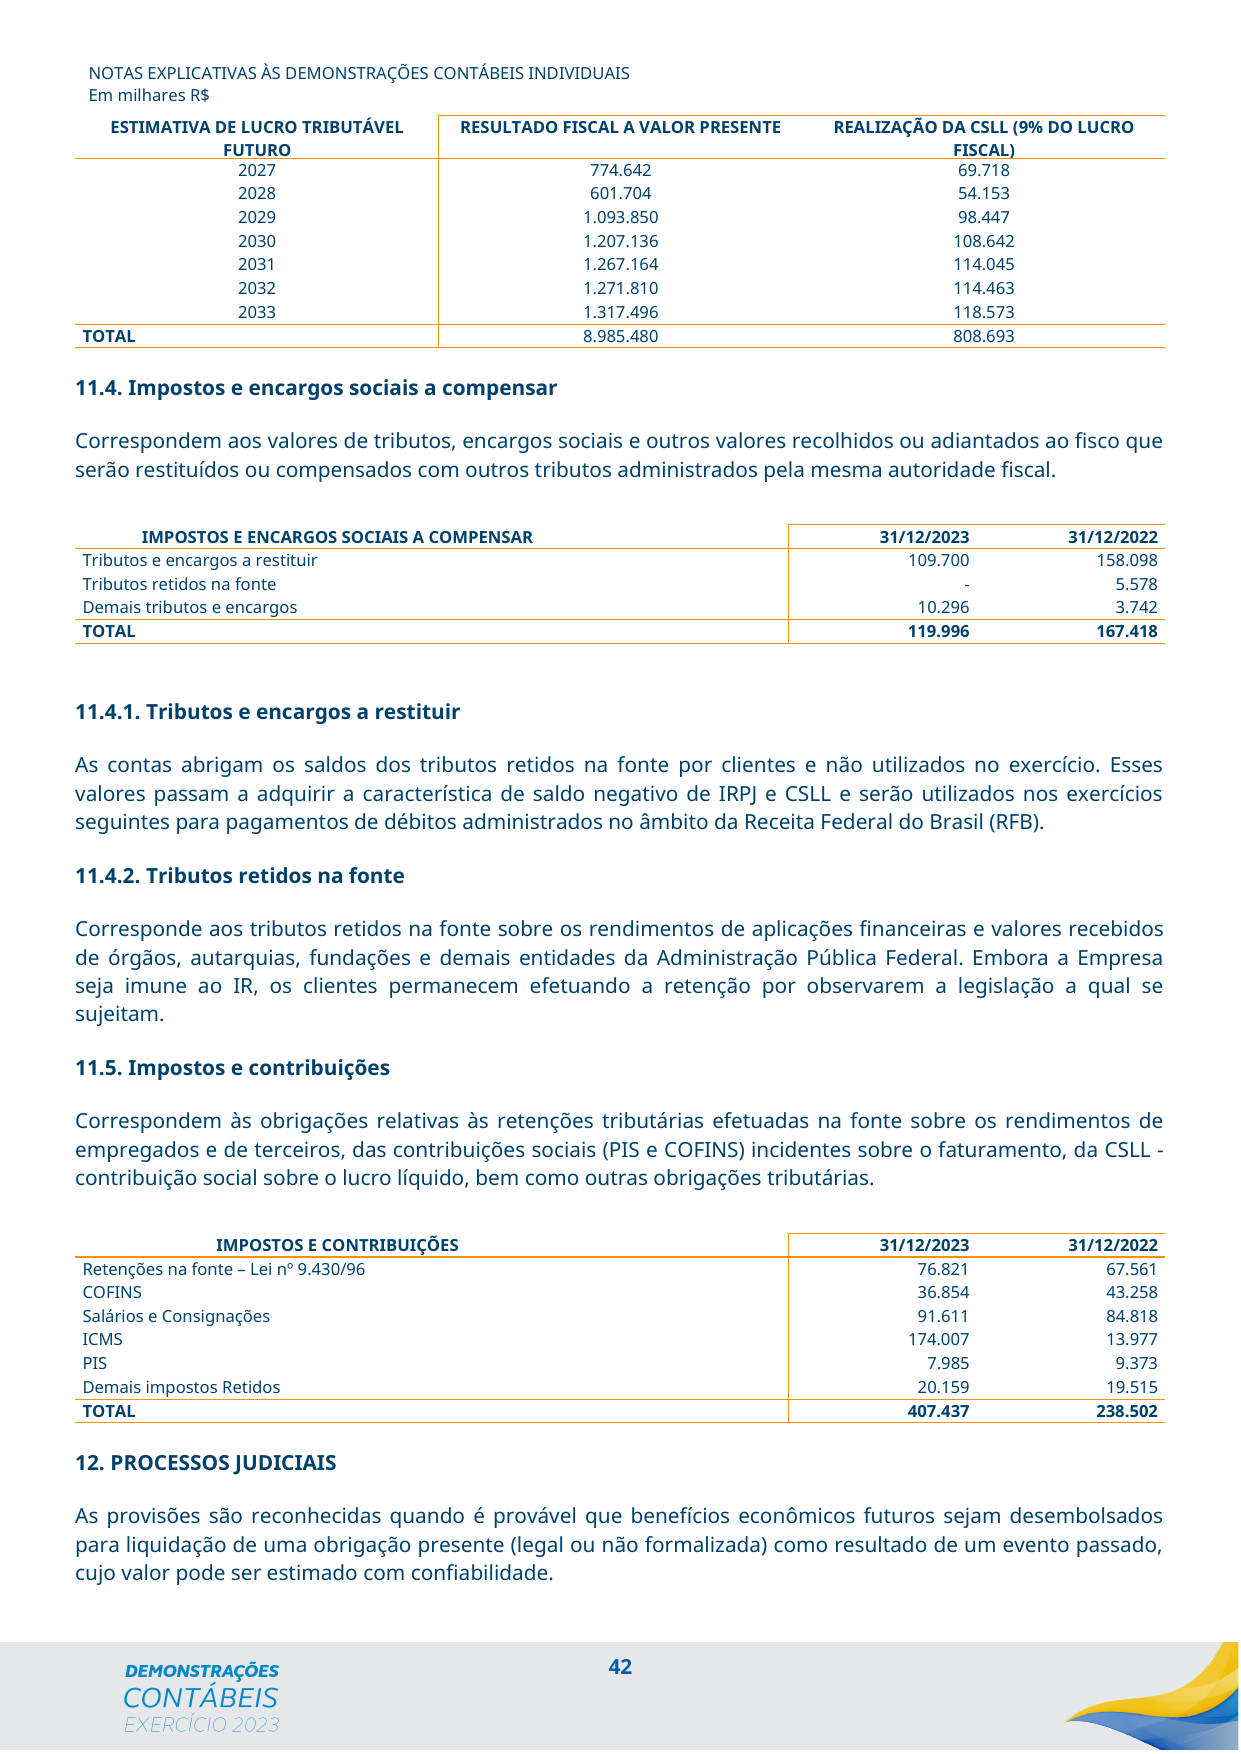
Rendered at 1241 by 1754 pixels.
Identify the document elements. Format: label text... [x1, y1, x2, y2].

table_cell [600, 1400, 788, 1422]
table_header 31/12/2023 [789, 1234, 977, 1256]
table_cell [600, 595, 788, 619]
table_header ESTIMATIVA DE LUCRO TRIBUTÁVEL FUTURO [75, 115, 438, 158]
table_header REALIZAÇÃO DA CSLL (9% DO LUCRO FISCAL) [803, 116, 1165, 158]
table_cell 114.463 [803, 276, 1165, 300]
table_cell 13.977 [977, 1328, 1165, 1351]
table_cell - [789, 572, 977, 595]
table_cell 2030 [75, 229, 438, 252]
subtitle Impostos e encargos sociais a compensar [75, 373, 1165, 402]
table_cell [600, 1258, 788, 1280]
table_cell 76.821 [789, 1258, 977, 1280]
table_header IMPOSTOS E ENCARGOS SOCIAIS A COMPENSAR [75, 524, 600, 548]
text Correspondem às obrigações relativas às retenções tributárias efetuadas na fonte sobre os rendimentos de empregados e de terceiros, das contribuições sociais (PIS e COFINS) incidentes sobre o faturamento, da CSLL - contribuição social sobre o lucro líquido, bem como outras obrigações tributárias. [75, 1106, 1165, 1192]
table_cell 407.437 [789, 1400, 977, 1422]
table_cell [600, 549, 788, 572]
table_cell 2029 [75, 205, 438, 229]
table_cell 238.502 [977, 1400, 1165, 1422]
table_cell 2027 [75, 159, 438, 182]
table_cell 2032 [75, 276, 438, 300]
subtitle Impostos e contribuições [75, 1053, 1165, 1081]
table_cell 5.578 [977, 572, 1165, 595]
table_cell 158.098 [977, 549, 1165, 572]
table_header 31/12/2022 [977, 525, 1165, 548]
table_cell PIS [75, 1351, 600, 1375]
table_cell 69.718 [803, 159, 1165, 182]
table_cell 10.296 [789, 595, 977, 619]
table_cell 84.818 [977, 1304, 1165, 1327]
table_cell 1.271.810 [439, 276, 802, 300]
table_cell 2033 [75, 300, 438, 323]
subtitle Tributos retidos na fonte [75, 861, 1165, 889]
table_cell TOTAL [75, 620, 600, 643]
table_cell 601.704 [439, 182, 802, 205]
table_cell 2031 [75, 253, 438, 276]
table_cell 20.159 [789, 1375, 977, 1398]
table_cell 119.996 [789, 620, 977, 643]
table_cell [600, 1304, 788, 1327]
table_cell ICMS [75, 1328, 600, 1351]
table_cell 36.854 [789, 1280, 977, 1304]
table_cell 167.418 [977, 620, 1165, 643]
table_cell 43.258 [977, 1280, 1165, 1304]
table_cell 108.642 [803, 229, 1165, 252]
table_cell 9.373 [977, 1351, 1165, 1375]
table_cell [600, 1375, 788, 1398]
table_header RESULTADO FISCAL A VALOR PRESENTE [439, 116, 802, 158]
table_cell [600, 572, 788, 595]
table_cell Demais tributos e encargos [75, 595, 600, 619]
table_cell 67.561 [977, 1258, 1165, 1280]
table_cell 91.611 [789, 1304, 977, 1327]
table_cell Demais impostos Retidos [75, 1375, 600, 1398]
table_cell COFINS [75, 1280, 600, 1304]
table_cell [600, 620, 788, 643]
table_cell 54.153 [803, 182, 1165, 205]
table_cell 774.642 [439, 159, 802, 182]
table_cell 1.267.164 [439, 253, 802, 276]
table_cell 174.007 [789, 1328, 977, 1351]
table_cell 3.742 [977, 595, 1165, 619]
subtitle Tributos e encargos a restituir [75, 697, 1165, 726]
subtitle PROCESSOS JUDICIAIS [75, 1448, 1165, 1477]
table_cell TOTAL [75, 1400, 600, 1422]
table_cell [600, 1351, 788, 1375]
table_header [600, 524, 788, 548]
text Correspondem aos valores de tributos, encargos sociais e outros valores recolhidos ou adiantados ao fisco que serão restituídos ou compensados com outros tributos administrados pela mesma autoridade fiscal. [75, 427, 1165, 483]
table_header [600, 1233, 788, 1256]
text Corresponde aos tributos retidos na fonte sobre os rendimentos de aplicações financeiras e valores recebidos de órgãos, autarquias, fundações e demais entidades da Administração Pública Federal. Embora a Empresa seja imune ao IR, os clientes permanecem efetuando a retenção por observarem a legislação a qual se sujeitam. [75, 914, 1165, 1028]
table_cell 114.045 [803, 253, 1165, 276]
table_cell 2028 [75, 182, 438, 205]
table_cell 1.207.136 [439, 229, 802, 252]
table_cell Retenções na fonte – Lei nº 9.430/96 [75, 1258, 600, 1280]
table_cell 19.515 [977, 1375, 1165, 1398]
table_cell 7.985 [789, 1351, 977, 1375]
table_cell [600, 1280, 788, 1304]
table_cell 808.693 [803, 325, 1165, 347]
table_cell Tributos retidos na fonte [75, 572, 600, 595]
text As provisões são reconhecidas quando é provável que benefícios econômicos futuros sejam desembolsados para liquidação de uma obrigação presente (legal ou não formalizada) como resultado de um evento passado, cujo valor pode ser estimado com confiabilidade. [75, 1502, 1165, 1587]
table_cell TOTAL [75, 325, 438, 347]
table_cell 1.317.496 [439, 300, 802, 323]
table_cell 98.447 [803, 205, 1165, 229]
table_header 31/12/2023 [789, 525, 977, 548]
table_cell Tributos e encargos a restituir [75, 549, 600, 572]
text As contas abrigam os saldos dos tributos retidos na fonte por clientes e não utilizados no exercício. Esses valores passam a adquirir a característica de saldo negativo de IRPJ e CSLL e serão utilizados nos exercícios seguintes para pagamentos de débitos administrados no âmbito da Receita Federal do Brasil (RFB). [75, 751, 1165, 836]
table_cell [600, 1328, 788, 1351]
picture [0, 1642, 1239, 1750]
table_cell 118.573 [803, 300, 1165, 323]
table_cell 109.700 [789, 549, 977, 572]
table_cell Salários e Consignações [75, 1304, 600, 1327]
table_header IMPOSTOS E CONTRIBUIÇÕES [75, 1233, 600, 1256]
table_cell 8.985.480 [439, 325, 802, 347]
table_cell 1.093.850 [439, 205, 802, 229]
table_header 31/12/2022 [977, 1234, 1165, 1256]
